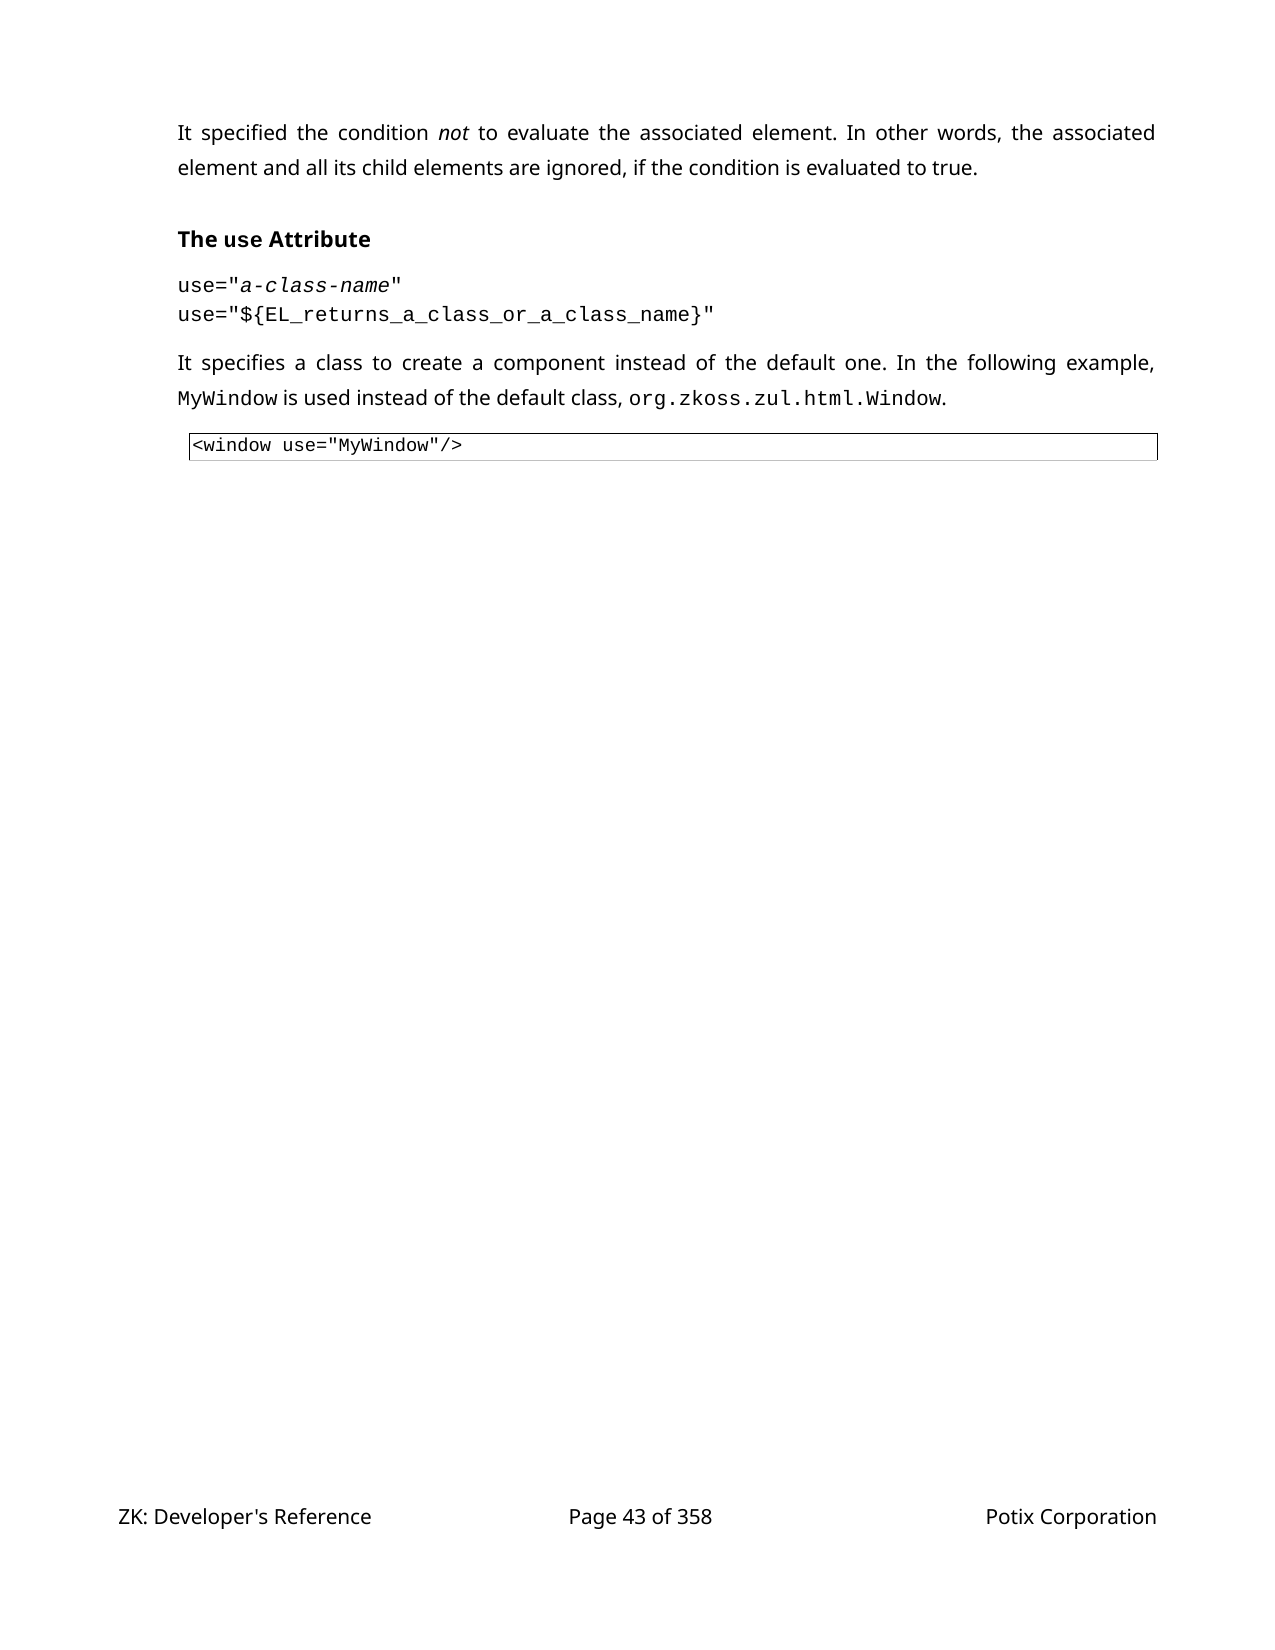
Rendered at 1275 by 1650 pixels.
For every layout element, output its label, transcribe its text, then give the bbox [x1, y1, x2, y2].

subtitle The use Attribute [177, 224, 1157, 254]
text It specified the condition not to evaluate the associated element. In other words, the associated element and all its child elements are ignored, if the condition is evaluated to true. [177, 118, 1157, 182]
text It specifies a class to create a component instead of the default one. In the following example, MyWindow is used instead of the default class, org.zkoss.zul.html.Window. [177, 348, 1157, 412]
text <window use="MyWindow"/> [190, 434, 1157, 460]
text use="a-class-name" use="${EL_returns_a_class_or_a_class_name}" [177, 275, 1157, 328]
